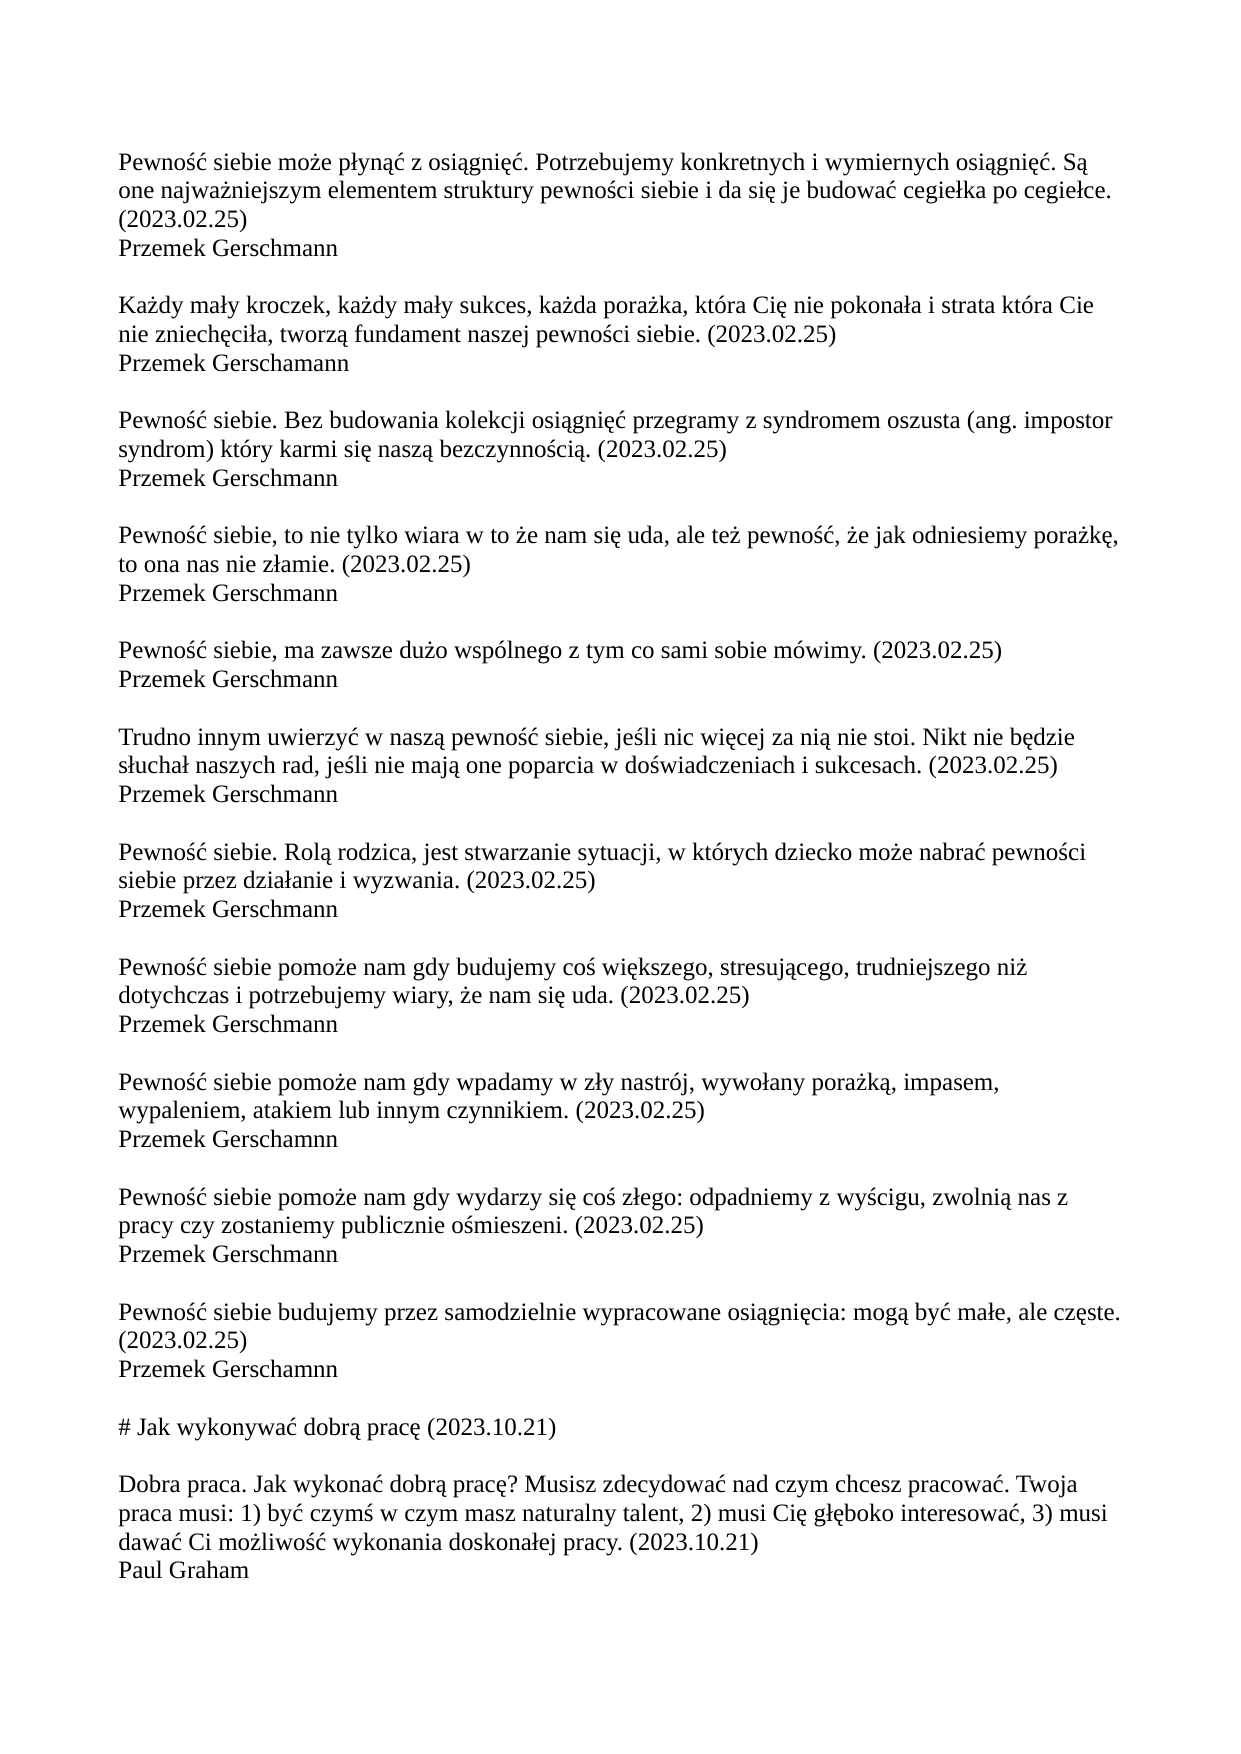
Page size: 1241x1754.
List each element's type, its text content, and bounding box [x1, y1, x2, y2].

text Pewność siebie, to nie tylko wiara w to że nam się uda, ale też pewność, że jak odniesiemy porażkę, to ona nas nie złamie. (2023.02.25) [118, 521, 1122, 578]
text Przemek Gerschamnn [118, 1124, 1122, 1153]
text Dobra praca. Jak wykonać dobrą pracę? Musisz zdecydować nad czym chcesz pracować. Twoja praca musi: 1) być czymś w czym masz naturalny talent, 2) musi Cię głęboko interesować, 3) musi dawać Ci możliwość wykonania doskonałej pracy. (2023.10.21) [118, 1469, 1122, 1556]
text Pewność siebie, ma zawsze dużo wspólnego z tym co sami sobie mówimy. (2023.02.25) [118, 636, 1122, 664]
text # Jak wykonywać dobrą pracę (2023.10.21) [118, 1412, 1122, 1441]
text Pewność siebie pomoże nam gdy budujemy coś większego, stresującego, trudniejszego niż dotychczas i potrzebujemy wiary, że nam się uda. (2023.02.25) [118, 952, 1122, 1009]
text Trudno innym uwierzyć w naszą pewność siebie, jeśli nic więcej za nią nie stoi. Nikt nie będzie słuchał naszych rad, jeśli nie mają one poparcia w doświadczeniach i sukcesach. (2023.02.25) [118, 722, 1122, 779]
text Przemek Gerschamnn [118, 1354, 1122, 1383]
text Przemek Gerschmann [118, 233, 1122, 262]
text Pewność siebie. Bez budowania kolekcji osiągnięć przegramy z syndromem oszusta (ang. impostor syndrom) który karmi się naszą bezczynnością. (2023.02.25) [118, 406, 1122, 463]
text Przemek Gerschmann [118, 1239, 1122, 1268]
text Pewność siebie pomoże nam gdy wpadamy w zły nastrój, wywołany porażką, impasem, wypaleniem, atakiem lub innym czynnikiem. (2023.02.25) [118, 1067, 1122, 1124]
text Przemek Gerschmann [118, 779, 1122, 808]
text Paul Graham [118, 1556, 1122, 1584]
text Przemek Gerschmann [118, 578, 1122, 607]
text Pewność siebie pomoże nam gdy wydarzy się coś złego: odpadniemy z wyścigu, zwolnią nas z pracy czy zostaniemy publicznie ośmieszeni. (2023.02.25) [118, 1182, 1122, 1239]
text Każdy mały kroczek, każdy mały sukces, każda porażka, która Cię nie pokonała i strata która Cie nie zniechęciła, tworzą fundament naszej pewności siebie. (2023.02.25) [118, 291, 1122, 348]
text Przemek Gerschmann [118, 664, 1122, 693]
text Przemek Gerschmann [118, 1009, 1122, 1038]
text Przemek Gerschmann [118, 894, 1122, 923]
text Przemek Gerschamann [118, 348, 1122, 377]
text Pewność siebie może płynąć z osiągnięć. Potrzebujemy konkretnych i wymiernych osiągnięć. Są one najważniejszym elementem struktury pewności siebie i da się je budować cegiełka po cegiełce. (2023.02.25) [118, 147, 1122, 233]
text Przemek Gerschmann [118, 463, 1122, 492]
text Pewność siebie. Rolą rodzica, jest stwarzanie sytuacji, w których dziecko może nabrać pewności siebie przez działanie i wyzwania. (2023.02.25) [118, 837, 1122, 894]
text Pewność siebie budujemy przez samodzielnie wypracowane osiągnięcia: mogą być małe, ale częste. (2023.02.25) [118, 1297, 1122, 1354]
